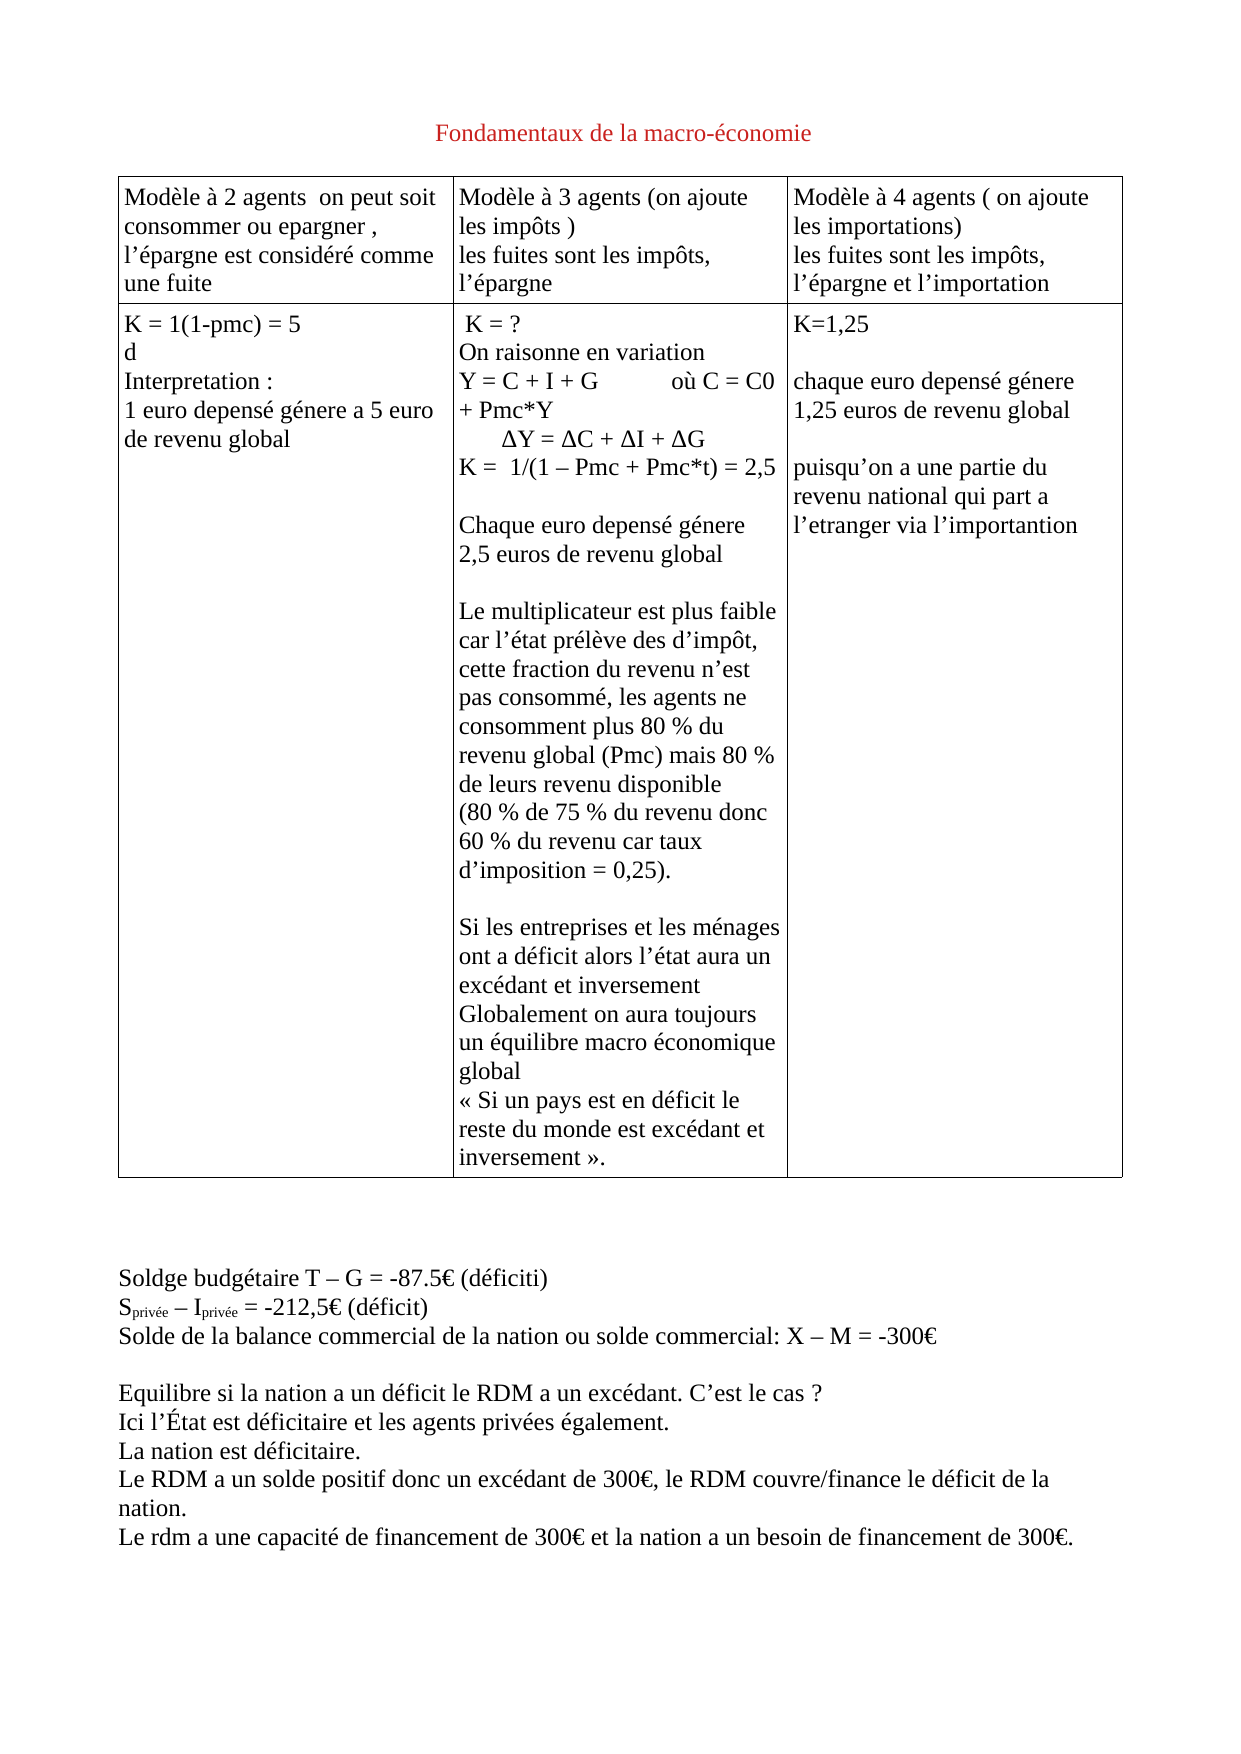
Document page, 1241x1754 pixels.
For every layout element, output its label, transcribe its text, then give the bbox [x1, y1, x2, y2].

text Soldge budgétaire T – G = -87.5€ (déficiti) [118, 1263, 1122, 1292]
table_header Modèle à 2 agents on peut soit consommer ou epargner , l’épargne est considéré comme une fuite [119, 177, 453, 303]
table_cell K = 1(1-pmc) = 5 d Interpretation : 1 euro depensé génere a 5 euro de revenu global [119, 304, 453, 1177]
text Ici l’État est déficitaire et les agents privées également. [118, 1407, 1122, 1436]
table_cell K=1,25 chaque euro depensé génere 1,25 euros de revenu global puisqu’on a une partie du revenu national qui part a l’etranger via l’importantion [788, 304, 1122, 1177]
text Solde de la balance commercial de la nation ou solde commercial: X – M = -300€ [118, 1321, 1122, 1349]
table_cell K = ? On raisonne en variation Y = C + I + G où C = C0 + Pmc*Y ΔY = ΔC + ΔI + ΔG K = 1/(1 – Pmc + Pmc*t) = 2,5 Chaque euro depensé génere 2,5 euros de revenu global Le multiplicateur est plus faible car l’état prélève des d’impôt, cette fraction du revenu n’est pas consommé, les agents ne consomment plus 80 % du revenu global (Pmc) mais 80 % de leurs revenu disponible (80 % de 75 % du revenu donc 60 % du revenu car taux d’imposition = 0,25). Si les entreprises et les ménages ont a déficit alors l’état aura un excédant et inversement Globalement on aura toujours un équilibre macro économique global « Si un pays est en déficit le reste du monde est excédant et inversement ». [454, 304, 787, 1177]
text La nation est déficitaire. [118, 1436, 1122, 1464]
text Equilibre si la nation a un déficit le RDM a un excédant. C’est le cas ? [118, 1378, 1122, 1407]
table_header Modèle à 3 agents (on ajoute les impôts ) les fuites sont les impôts, l’épargne [454, 177, 787, 303]
text Sprivée – Iprivée = -212,5€ (déficit) [118, 1292, 1122, 1321]
text Le rdm a une capacité de financement de 300€ et la nation a un besoin de financement de 300€. [118, 1522, 1122, 1551]
table_header Modèle à 4 agents ( on ajoute les importations) les fuites sont les impôts, l’épargne et l’importation [788, 177, 1122, 303]
text Le RDM a un solde positif donc un excédant de 300€, le RDM couvre/finance le déficit de la nation. [118, 1464, 1122, 1522]
